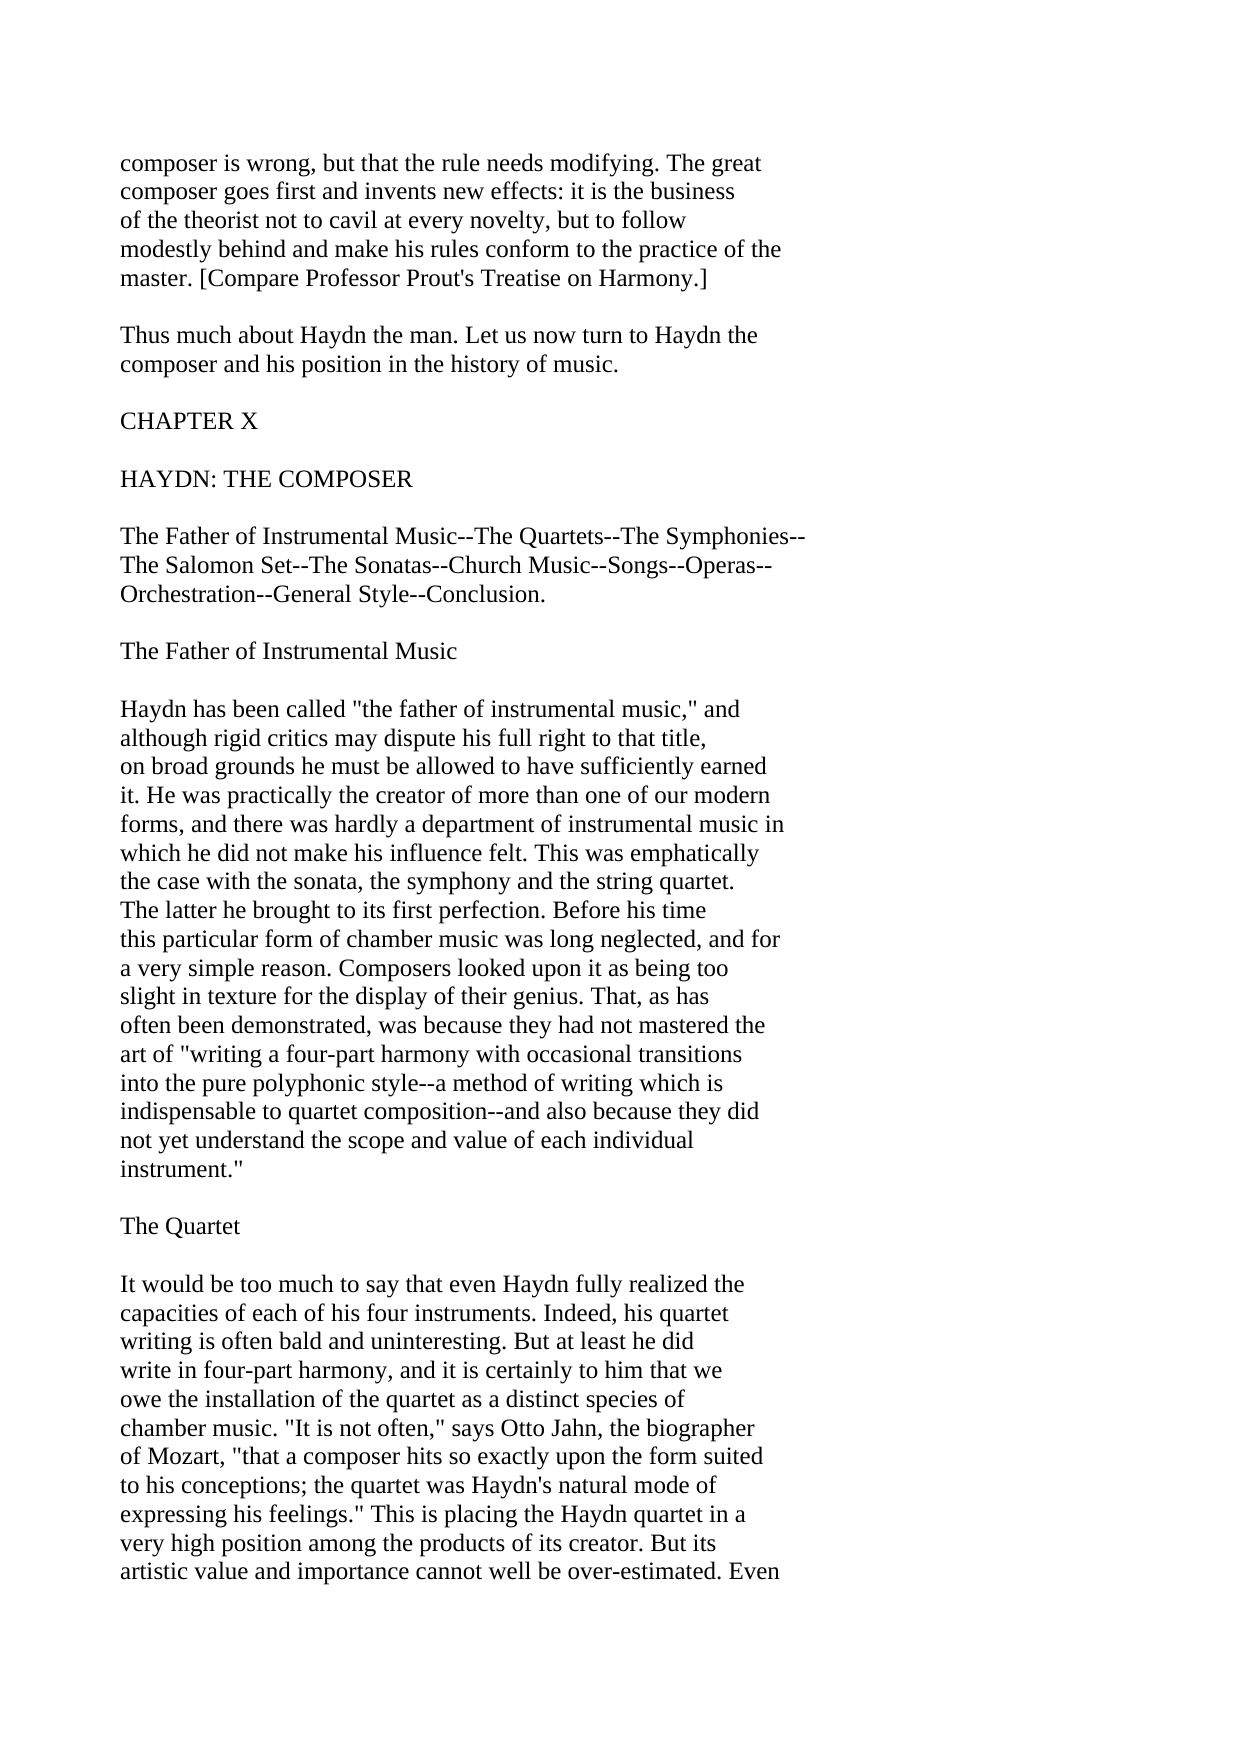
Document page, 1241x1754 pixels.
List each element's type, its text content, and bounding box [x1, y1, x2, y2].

text of Mozart, "that a composer hits so exactly upon the form suited [120, 1441, 1120, 1470]
text a very simple reason. Composers looked upon it as being too [120, 953, 1120, 981]
text often been demonstrated, was because they had not mastered the [120, 1010, 1120, 1039]
text composer and his position in the history of music. [120, 349, 1120, 378]
text although rigid critics may dispute his full right to that title, [120, 723, 1120, 751]
text forms, and there was hardly a department of instrumental music in [120, 809, 1120, 838]
text art of "writing a four-part harmony with occasional transitions [120, 1039, 1120, 1068]
text It would be too much to say that even Haydn fully realized the [120, 1269, 1120, 1298]
text into the pure polyphonic style--a method of writing which is [120, 1068, 1120, 1096]
text modestly behind and make his rules conform to the practice of the [120, 234, 1120, 263]
text The Salomon Set--The Sonatas--Church Music--Songs--Operas-- [120, 550, 1120, 579]
text instrument." [120, 1154, 1120, 1183]
text it. He was practically the creator of more than one of our modern [120, 780, 1120, 809]
text HAYDN: THE COMPOSER [120, 464, 1120, 493]
text Haydn has been called "the father of instrumental music," and [120, 694, 1120, 723]
text The Father of Instrumental Music--The Quartets--The Symphonies-- [120, 521, 1120, 550]
text which he did not make his influence felt. This was emphatically [120, 838, 1120, 866]
text to his conceptions; the quartet was Haydn's natural mode of [120, 1470, 1120, 1499]
text composer goes first and invents new effects: it is the business [120, 176, 1120, 205]
text not yet understand the scope and value of each individual [120, 1125, 1120, 1154]
text the case with the sonata, the symphony and the string quartet. [120, 866, 1120, 895]
text The Father of Instrumental Music [120, 636, 1120, 665]
text chamber music. "It is not often," says Otto Jahn, the biographer [120, 1413, 1120, 1441]
text owe the installation of the quartet as a distinct species of [120, 1384, 1120, 1413]
text The Quartet [120, 1211, 1120, 1240]
text writing is often bald and uninteresting. But at least he did [120, 1326, 1120, 1355]
text slight in texture for the display of their genius. That, as has [120, 981, 1120, 1010]
text expressing his feelings." This is placing the Haydn quartet in a [120, 1499, 1120, 1528]
text The latter he brought to its first perfection. Before his time [120, 895, 1120, 924]
text artistic value and importance cannot well be over-estimated. Even [120, 1556, 1120, 1585]
text this particular form of chamber music was long neglected, and for [120, 924, 1120, 953]
text on broad grounds he must be allowed to have sufficiently earned [120, 751, 1120, 780]
text master. [Compare Professor Prout's Treatise on Harmony.] [120, 263, 1120, 291]
text indispensable to quartet composition--and also because they did [120, 1096, 1120, 1125]
text composer is wrong, but that the rule needs modifying. The great [120, 148, 1120, 176]
text write in four-part harmony, and it is certainly to him that we [120, 1355, 1120, 1384]
text Thus much about Haydn the man. Let us now turn to Haydn the [120, 320, 1120, 349]
text capacities of each of his four instruments. Indeed, his quartet [120, 1298, 1120, 1326]
text CHAPTER X [120, 406, 1120, 435]
text very high position among the products of its creator. But its [120, 1528, 1120, 1556]
text Orchestration--General Style--Conclusion. [120, 579, 1120, 608]
text of the theorist not to cavil at every novelty, but to follow [120, 205, 1120, 234]
